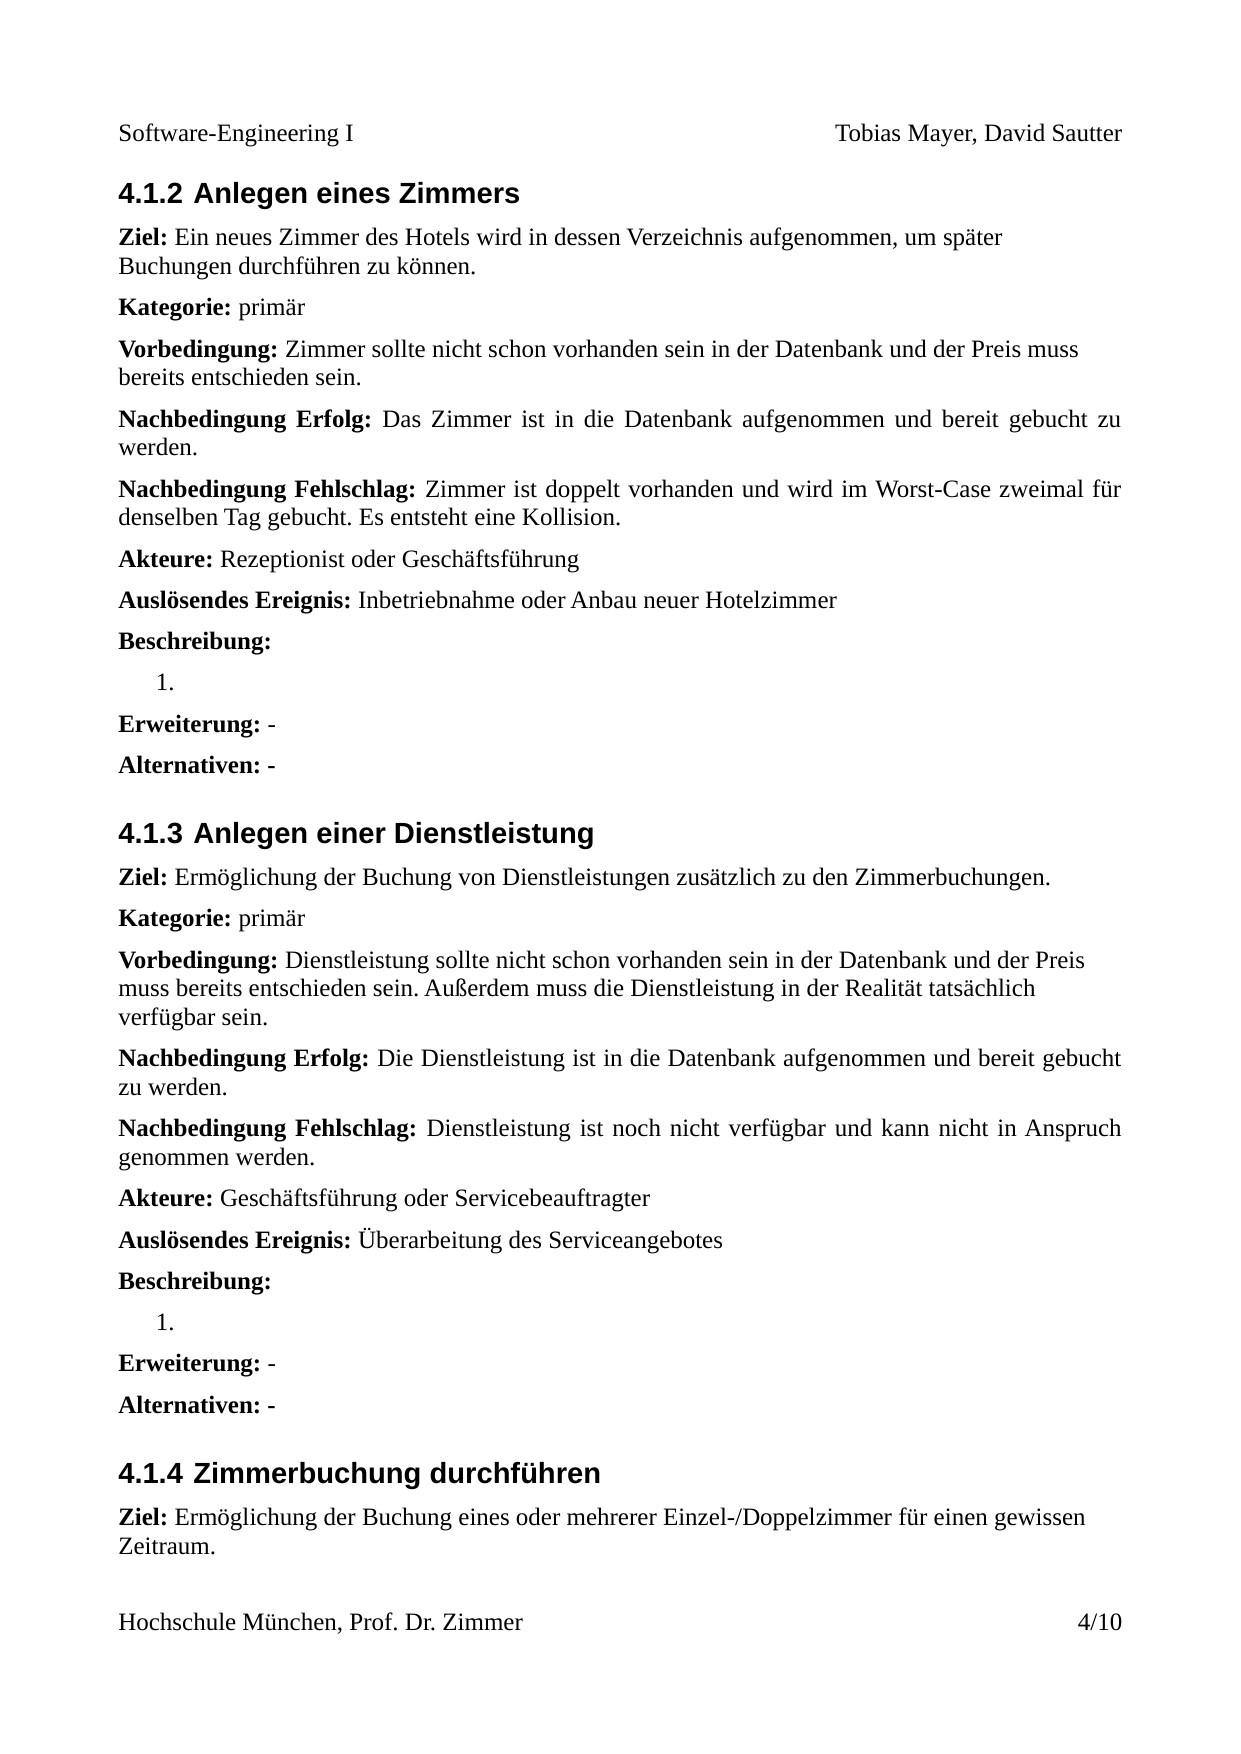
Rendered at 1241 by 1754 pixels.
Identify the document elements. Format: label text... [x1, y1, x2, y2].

text Beschreibung: [118, 1266, 1122, 1295]
text Akteure: Geschäftsführung oder Servicebeauftragter [118, 1183, 1122, 1212]
text Kategorie: primär [118, 292, 1122, 321]
text Nachbedingung Fehlschlag: Zimmer ist doppelt vorhanden und wird im Worst-Case zweimal für denselben Tag gebucht. Es entsteht eine Kollision. [118, 474, 1122, 531]
text Auslösendes Ereignis: Inbetriebnahme oder Anbau neuer Hotelzimmer [118, 585, 1122, 614]
subtitle Anlegen einer Dienstleistung [118, 816, 1122, 850]
subtitle Anlegen eines Zimmers [118, 176, 1122, 210]
text Alternativen: - [118, 750, 1122, 779]
text Alternativen: - [118, 1390, 1122, 1418]
text Auslösendes Ereignis: Überarbeitung des Serviceangebotes [118, 1225, 1122, 1253]
text Beschreibung: [118, 626, 1122, 655]
text Nachbedingung Erfolg: Das Zimmer ist in die Datenbank aufgenommen und bereit gebucht zu werden. [118, 404, 1122, 461]
text Vorbedingung: Dienstleistung sollte nicht schon vorhanden sein in der Datenbank und der Preis muss bereits entschieden sein. Außerdem muss die Dienstleistung in der Realität tatsächlich verfügbar sein. [118, 945, 1122, 1031]
text Vorbedingung: Zimmer sollte nicht schon vorhanden sein in der Datenbank und der Preis muss bereits entschieden sein. [118, 334, 1122, 391]
text Ziel: Ermöglichung der Buchung eines oder mehrerer Einzel-/Doppelzimmer für einen gewissen Zeitraum. [118, 1502, 1122, 1559]
subtitle Zimmerbuchung durchführen [118, 1456, 1122, 1489]
text Kategorie: primär [118, 903, 1122, 932]
text Ziel: Ermöglichung der Buchung von Dienstleistungen zusätzlich zu den Zimmerbuchungen. [118, 862, 1122, 891]
text Erweiterung: - [118, 1348, 1122, 1377]
text Ziel: Ein neues Zimmer des Hotels wird in dessen Verzeichnis aufgenommen, um später Buchungen durchführen zu können. [118, 222, 1122, 280]
text Nachbedingung Erfolg: Die Dienstleistung ist in die Datenbank aufgenommen und bereit gebucht zu werden. [118, 1043, 1122, 1101]
text Nachbedingung Fehlschlag: Dienstleistung ist noch nicht verfügbar und kann nicht in Anspruch genommen werden. [118, 1113, 1122, 1171]
text Akteure: Rezeptionist oder Geschäftsführung [118, 544, 1122, 572]
text Erweiterung: - [118, 709, 1122, 737]
